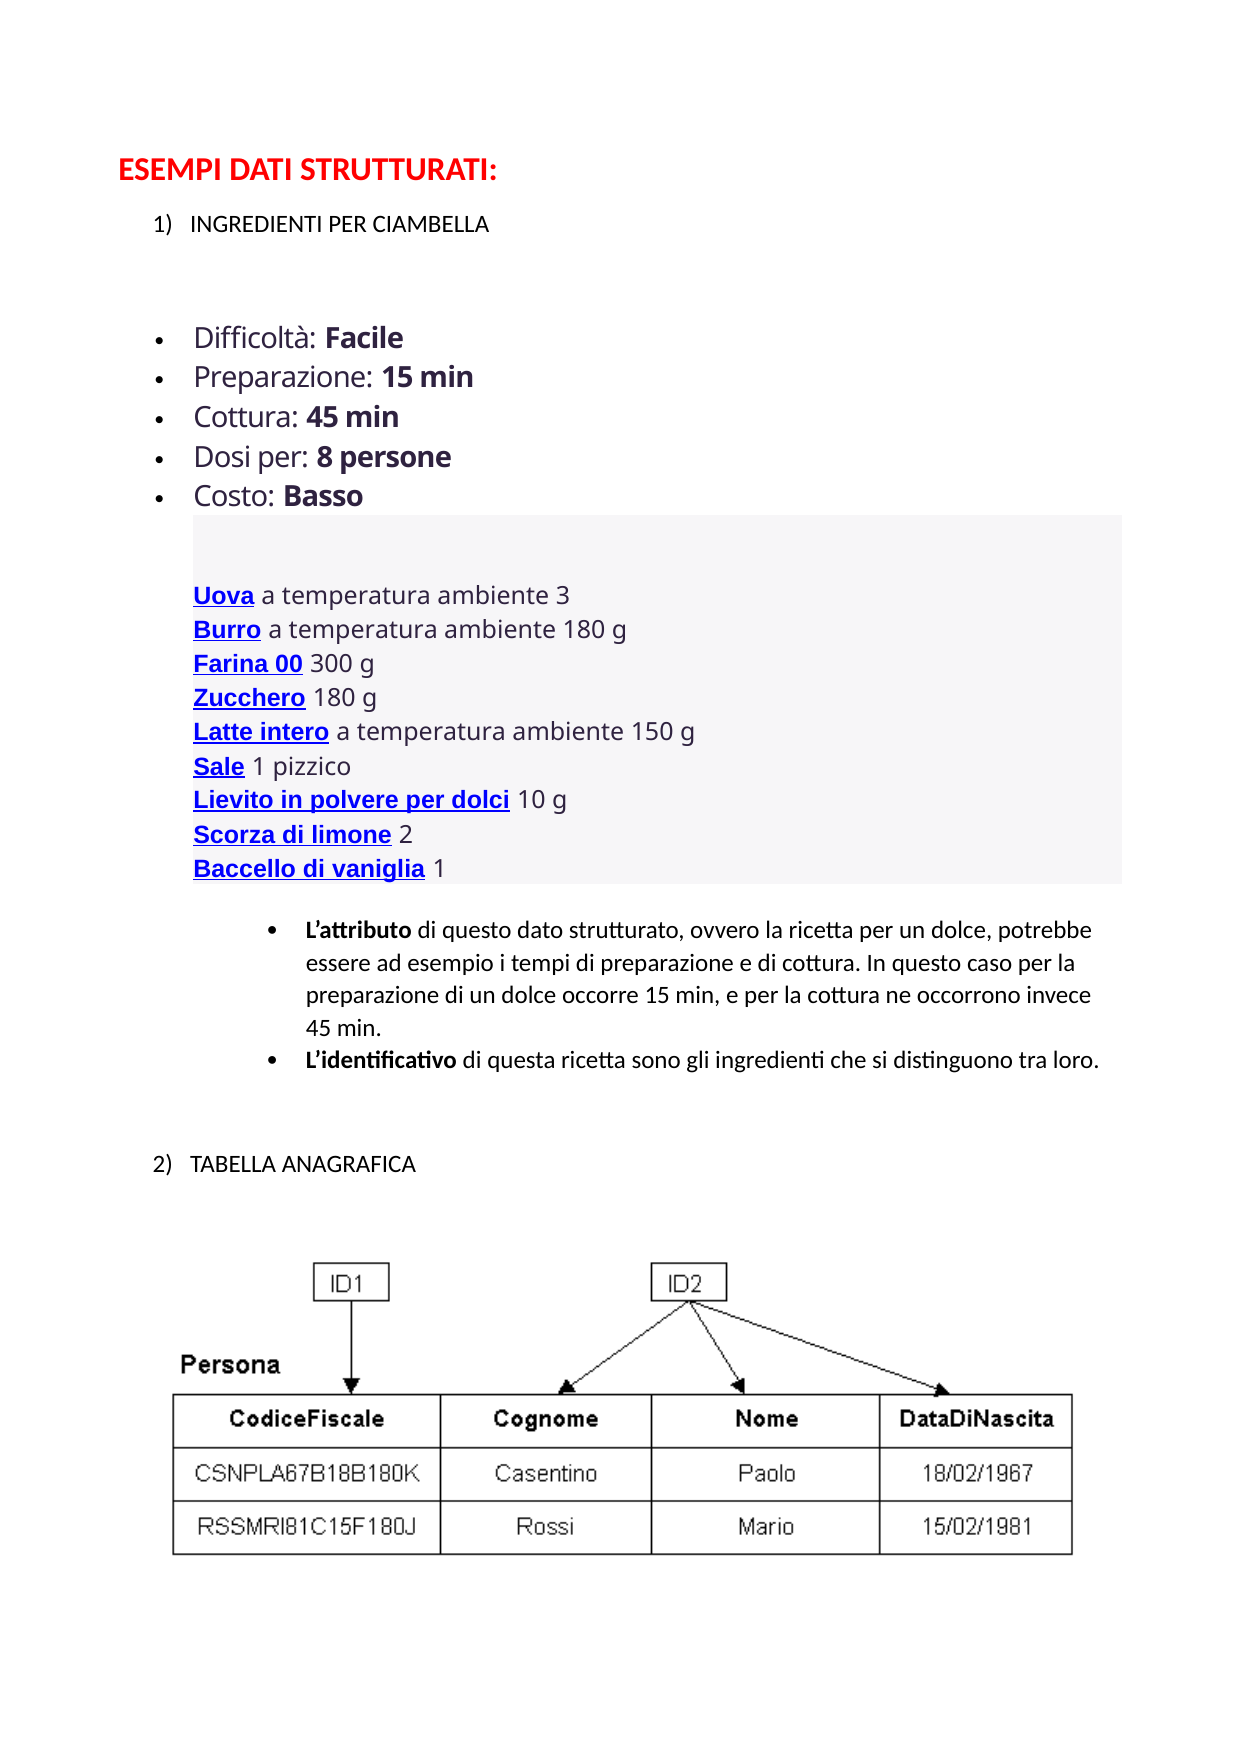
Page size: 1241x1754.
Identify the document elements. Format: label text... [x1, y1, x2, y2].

list TABELLA ANAGRAFICA [152, 1149, 1122, 1179]
text Sale 1 pizzico [193, 748, 1122, 782]
text Farina 00 300 g [193, 646, 1122, 680]
list Costo: Basso [156, 476, 1122, 515]
text Baccello di vaniglia 1 [193, 850, 1122, 884]
list Cottura: 45 min [156, 396, 1122, 436]
text Latte intero a temperatura ambiente 150 g [193, 714, 1122, 748]
text Lievito in polvere per dolci 10 g [193, 782, 1122, 816]
text ESEMPI DATI STRUTTURATI: [118, 148, 1122, 188]
list L’attributo di questo dato strutturato, ovvero la ricetta per un dolce, potrebbe essere ad esempio i tempi di preparazione e di cottura. In questo caso per la preparazione di un dolce occorre 15 min, e per la cottura ne occorrono invece 45 min. [268, 914, 1122, 1043]
list Preparazione: 15 min [156, 357, 1122, 396]
list INGREDIENTI PER CIAMBELLA [152, 208, 1122, 238]
text Zucchero 180 g [193, 680, 1122, 714]
text Burro a temperatura ambiente 180 g [193, 612, 1122, 646]
list Difficoltà: Facile [156, 317, 1122, 357]
list Dosi per: 8 persone [156, 436, 1122, 476]
text Uova a temperatura ambiente 3 [193, 547, 1122, 612]
text Scorza di limone 2 [193, 816, 1122, 850]
list L’identificativo di questa ricetta sono gli ingredienti che si distinguono tra loro. [268, 1045, 1122, 1075]
